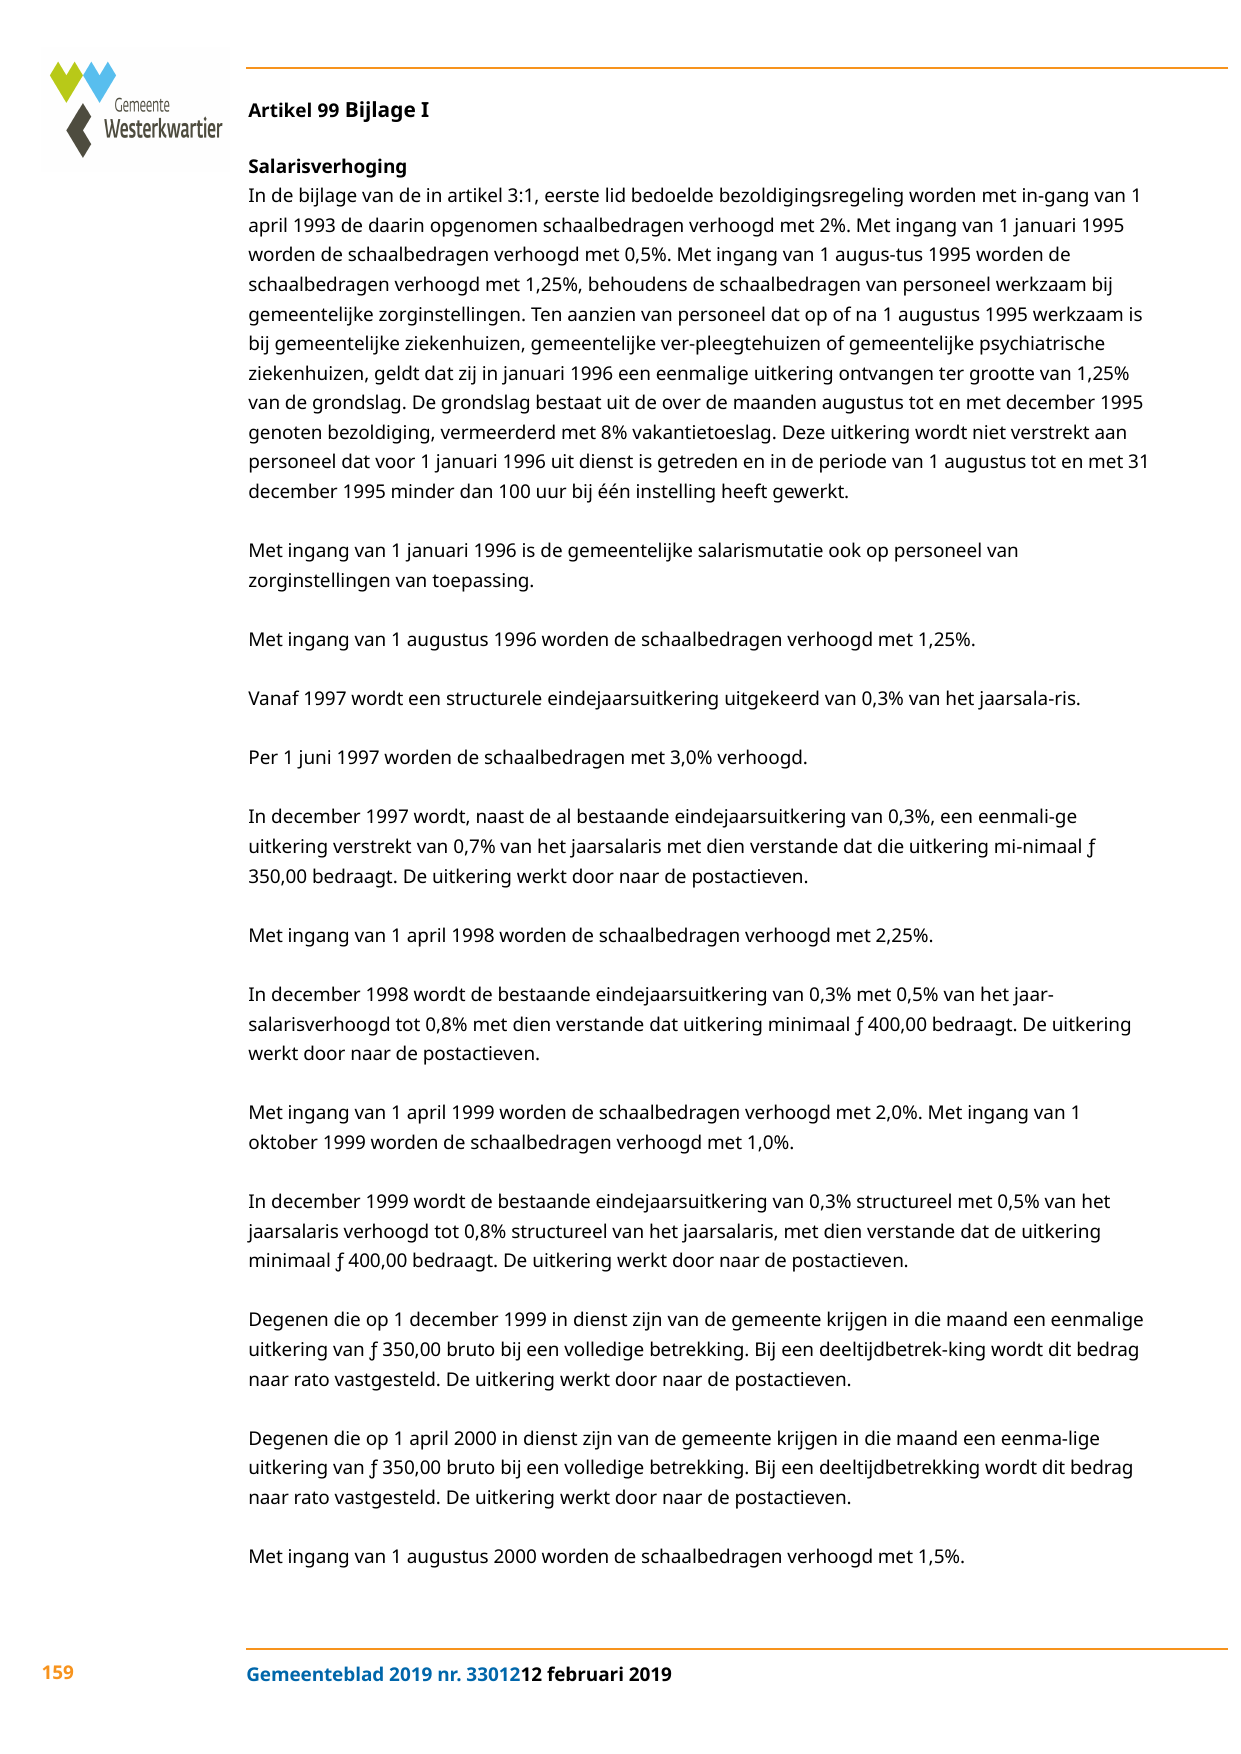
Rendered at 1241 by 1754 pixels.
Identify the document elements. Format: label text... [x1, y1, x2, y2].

text Artikel 99 Bijlage I [248, 95, 1152, 123]
text In december 1998 wordt de bestaande eindejaarsuitkering van 0,3% met 0,5% van het jaar-salarisverhoogd tot 0,8% met dien verstande dat uitkering minimaal ƒ 400,00 bedraagt. De uitkering werkt door naar de postactieven. [248, 981, 1152, 1066]
text In de bijlage van de in artikel 3:1, eerste lid bedoelde bezoldigingsregeling worden met in-gang van 1 april 1993 de daarin opgenomen schaalbedragen verhoogd met 2%. Met ingang van 1 januari 1995 worden de schaalbedragen verhoogd met 0,5%. Met ingang van 1 augus-tus 1995 worden de schaalbedragen verhoogd met 1,25%, behoudens de schaalbedragen van personeel werkzaam bij gemeentelijke zorginstellingen. Ten aanzien van personeel dat op of na 1 augustus 1995 werkzaam is bij gemeentelijke ziekenhuizen, gemeentelijke ver-pleegtehuizen of gemeentelijke psychiatrische ziekenhuizen, geldt dat zij in januari 1996 een eenmalige uitkering ontvangen ter grootte van 1,25% van de grondslag. De grondslag bestaat uit de over de maanden augustus tot en met december 1995 genoten bezoldiging, vermeerderd met 8% vakantietoeslag. Deze uitkering wordt niet verstrekt aan personeel dat voor 1 januari 1996 uit dienst is getreden en in de periode van 1 augustus tot en met 31 december 1995 minder dan 100 uur bij één instelling heeft gewerkt. [248, 182, 1152, 504]
text Met ingang van 1 augustus 2000 worden de schaalbedragen verhoogd met 1,5%. [248, 1543, 1152, 1569]
text Salarisverhoging [248, 153, 1152, 179]
text In december 1999 wordt de bestaande eindejaarsuitkering van 0,3% structureel met 0,5% van het jaarsalaris verhoogd tot 0,8% structureel van het jaarsalaris, met dien verstande dat de uitkering minimaal ƒ 400,00 bedraagt. De uitkering werkt door naar de postactieven. [248, 1188, 1152, 1273]
text Vanaf 1997 wordt een structurele eindejaarsuitkering uitgekeerd van 0,3% van het jaarsala-ris. [248, 685, 1152, 711]
text Met ingang van 1 januari 1996 is de gemeentelijke salarismutatie ook op personeel van zorginstellingen van toepassing. [248, 537, 1152, 593]
text Degenen die op 1 december 1999 in dienst zijn van de gemeente krijgen in die maand een eenmalige uitkering van ƒ 350,00 bruto bij een volledige betrekking. Bij een deeltijdbetrek-king wordt dit bedrag naar rato vastgesteld. De uitkering werkt door naar de postactieven. [248, 1307, 1152, 1392]
text Met ingang van 1 april 1999 worden de schaalbedragen verhoogd met 2,0%. Met ingang van 1 oktober 1999 worden de schaalbedragen verhoogd met 1,0%. [248, 1099, 1152, 1155]
text Per 1 juni 1997 worden de schaalbedragen met 3,0% verhoogd. [248, 744, 1152, 770]
text Met ingang van 1 april 1998 worden de schaalbedragen verhoogd met 2,25%. [248, 922, 1152, 948]
text Met ingang van 1 augustus 1996 worden de schaalbedragen verhoogd met 1,25%. [248, 626, 1152, 652]
picture [41, 47, 231, 172]
text In december 1997 wordt, naast de al bestaande eindejaarsuitkering van 0,3%, een eenmali-ge uitkering verstrekt van 0,7% van het jaarsalaris met dien verstande dat die uitkering mi-nimaal ƒ 350,00 bedraagt. De uitkering werkt door naar de postactieven. [248, 804, 1152, 889]
text Degenen die op 1 april 2000 in dienst zijn van de gemeente krijgen in die maand een eenma-lige uitkering van ƒ 350,00 bruto bij een volledige betrekking. Bij een deeltijdbetrekking wordt dit bedrag naar rato vastgesteld. De uitkering werkt door naar de postactieven. [248, 1425, 1152, 1510]
